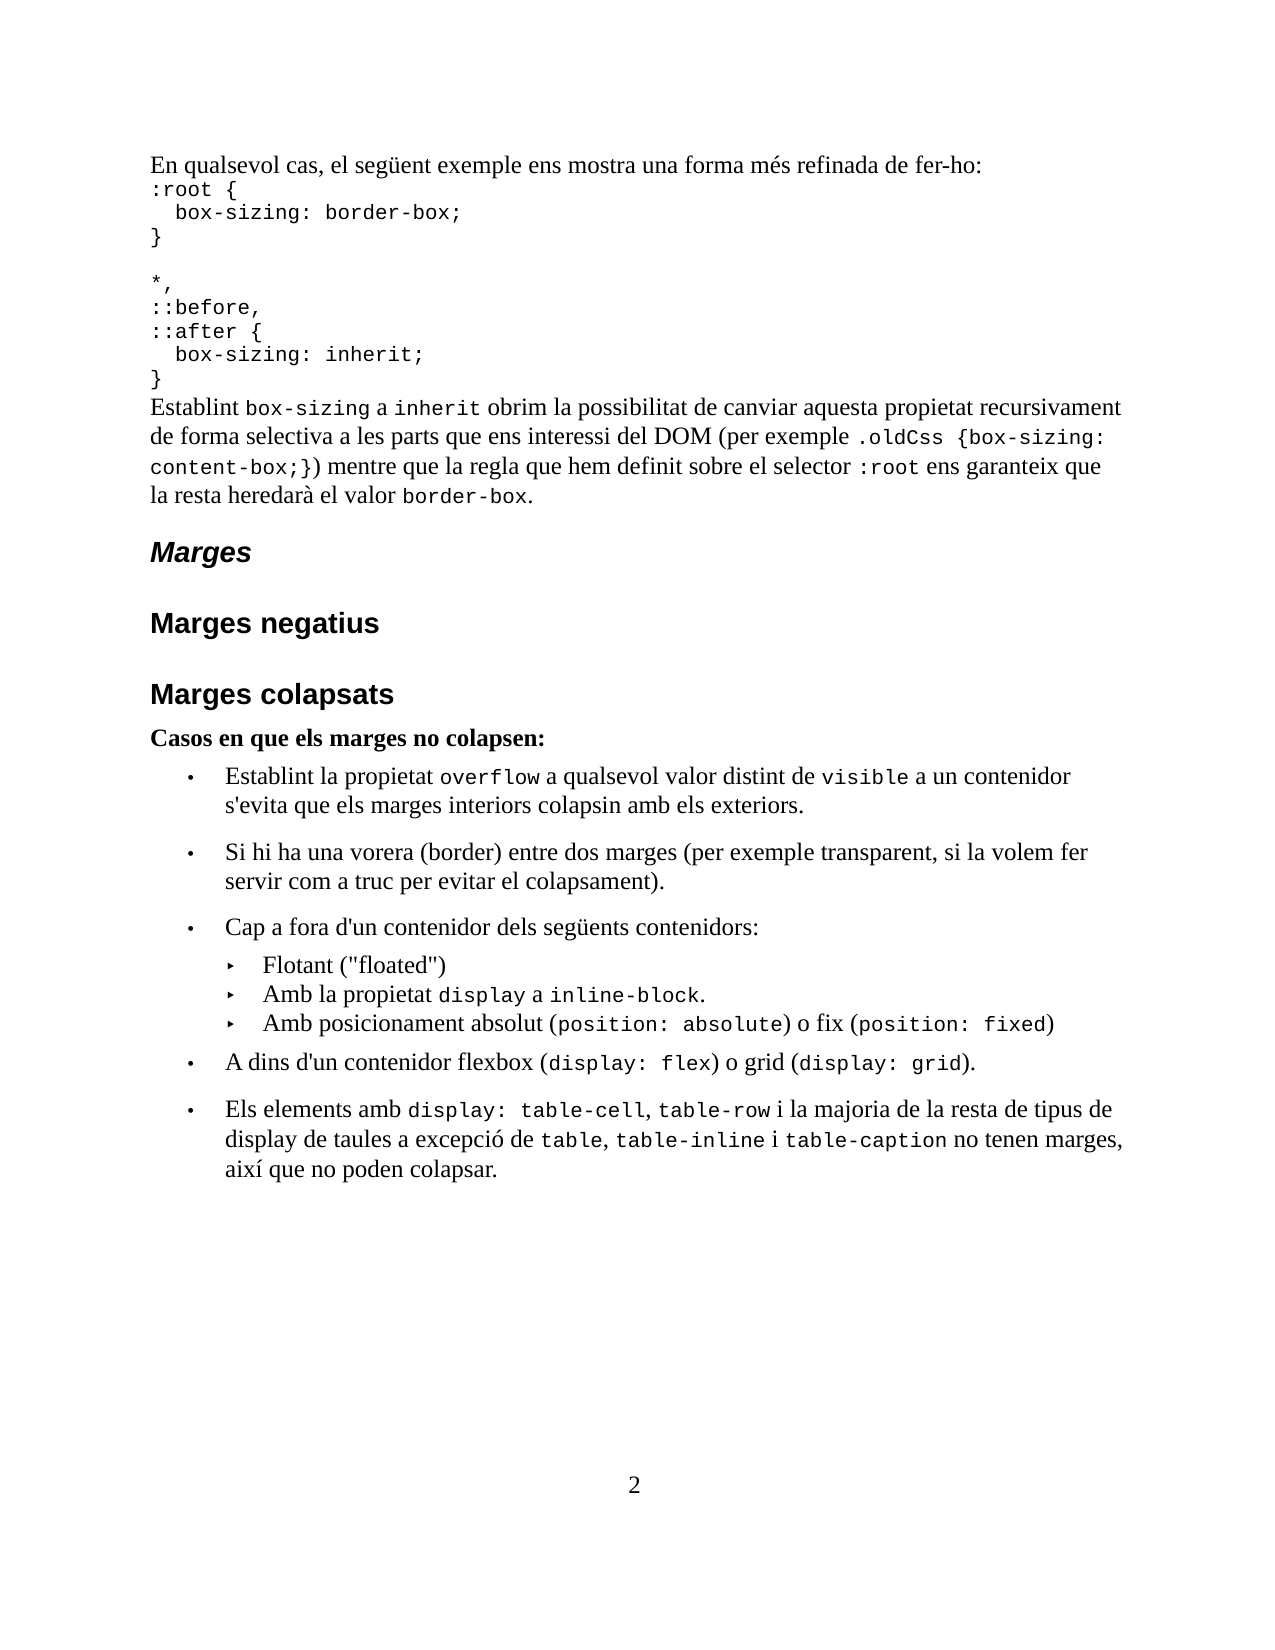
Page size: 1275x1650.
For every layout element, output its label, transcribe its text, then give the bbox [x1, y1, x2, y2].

text } [150, 226, 1125, 250]
text ::before, [150, 297, 1125, 321]
list Flotant ("floated") [225, 950, 1125, 979]
list Establint la propietat overflow a qualsevol valor distint de visible a un contenidor s'evita que els marges interiors colapsin amb els exteriors. [187, 761, 1125, 819]
list Els elements amb display: table-cell, table-row i la majoria de la resta de tipus de display de taules a excepció de table, table-inline i table-caption no tenen marges, així que no poden colapsar. [187, 1094, 1125, 1182]
list Si hi ha una vorera (border) entre dos marges (per exemple transparent, si la volem fer servir com a truc per evitar el colapsament). [187, 837, 1125, 894]
text Establint box-sizing a inherit obrim la possibilitat de canviar aquesta propietat recursivament de forma selectiva a les parts que ens interessi del DOM (per exemple .oldCss {box-sizing: content-box;}) mentre que la regla que hem definit sobre el selector :root ens garanteix que la resta heredarà el valor border-box. [150, 392, 1125, 510]
subtitle Marges [150, 535, 1125, 568]
list Amb posicionament absolut (position: absolute) o fix (position: fixed) [225, 1008, 1125, 1038]
text box-sizing: inherit; [150, 344, 1125, 368]
text } [150, 368, 1125, 392]
list Amb la propietat display a inline-block. [225, 979, 1125, 1008]
text box-sizing: border-box; [150, 202, 1125, 226]
subtitle Marges colapsats [150, 677, 1125, 711]
text *, [150, 273, 1125, 297]
text :root { [150, 179, 1125, 202]
text Casos en que els marges no colapsen: [150, 723, 1125, 752]
list A dins d'un contenidor flexbox (display: flex) o grid (display: grid). [187, 1047, 1125, 1077]
subtitle Marges negatius [150, 606, 1125, 639]
list Cap a fora d'un contenidor dels següents contenidors: [187, 912, 1125, 941]
text ::after { [150, 321, 1125, 344]
text En qualsevol cas, el següent exemple ens mostra una forma més refinada de fer-ho: [150, 150, 1125, 179]
